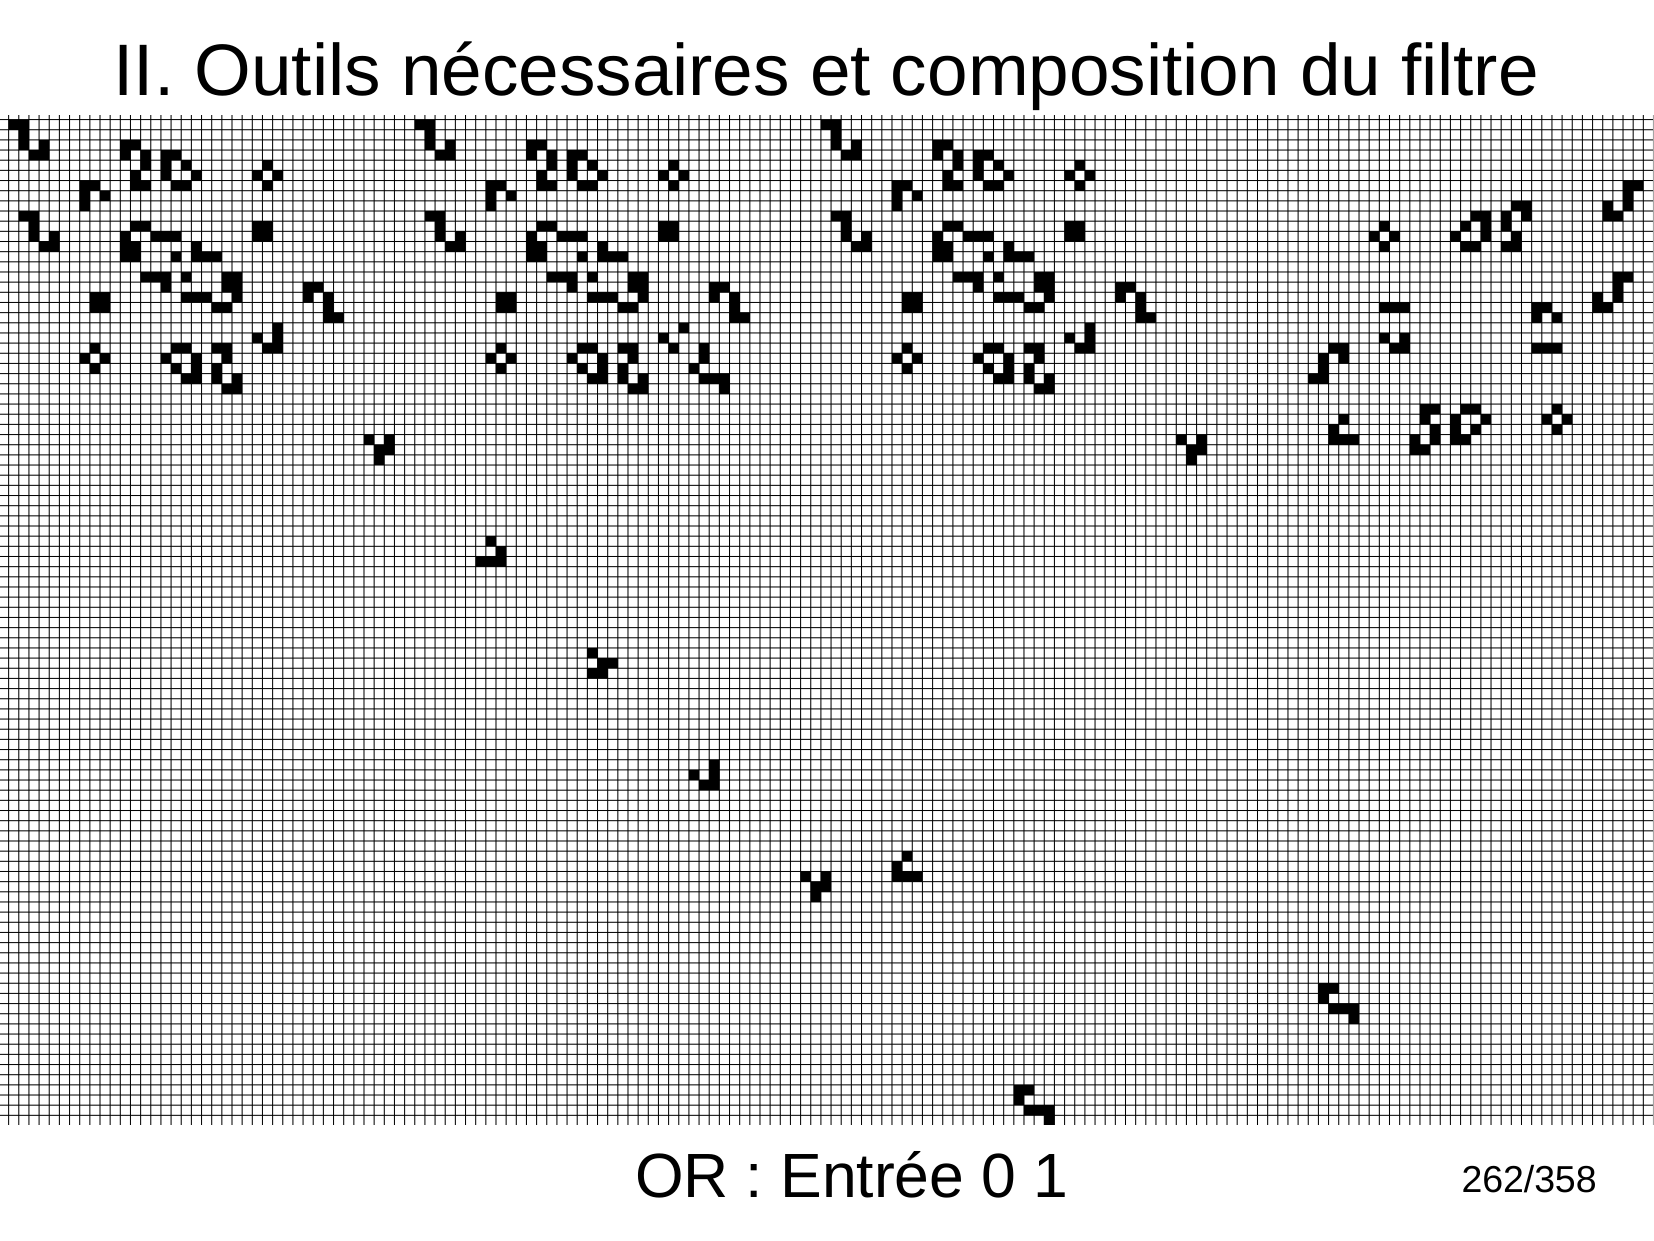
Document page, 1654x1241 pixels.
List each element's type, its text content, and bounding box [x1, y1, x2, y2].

text_box OR : Entrée 0 1 [620, 1133, 1084, 1219]
picture [0, 115, 1654, 1125]
text_box <number>/358 [1446, 1151, 1654, 1209]
title II. Outils nécessaires et composition du filtre [82, 0, 1571, 174]
